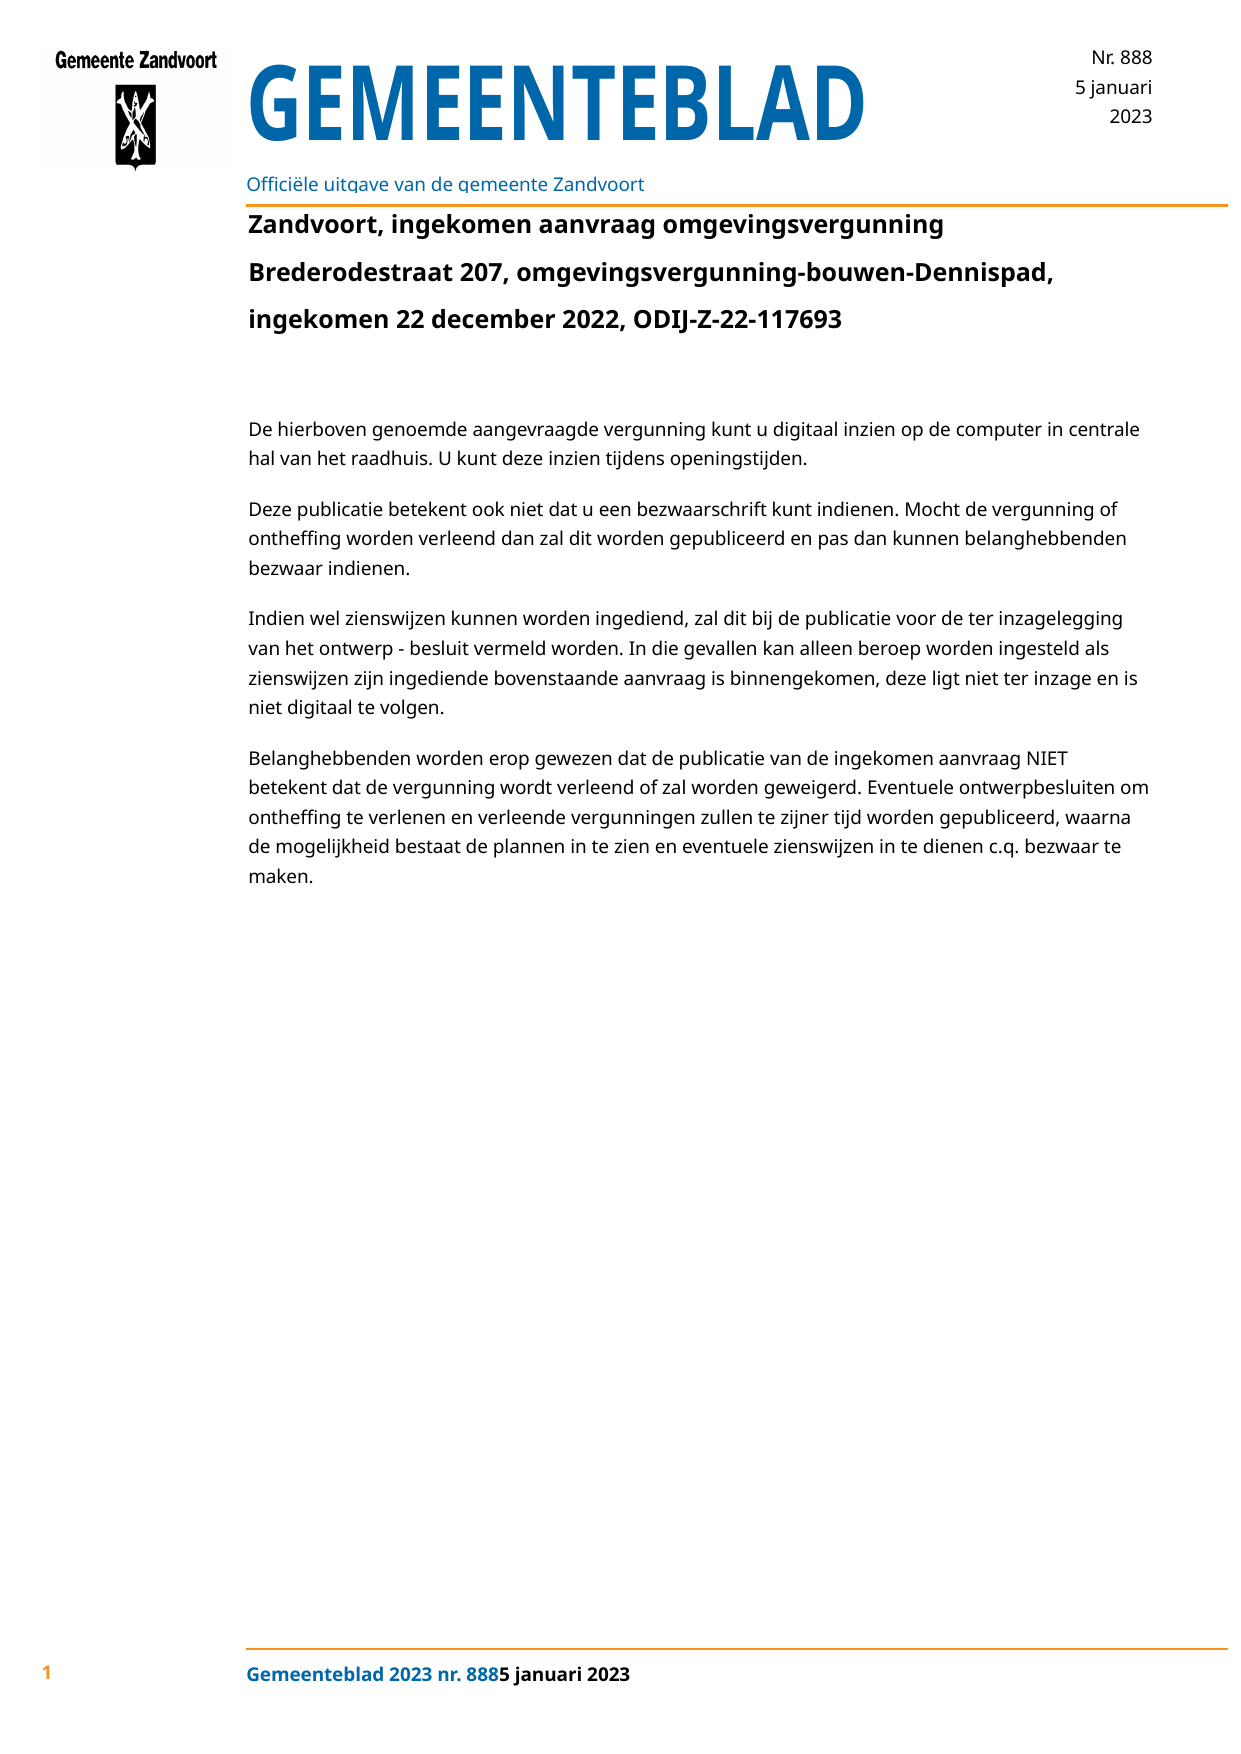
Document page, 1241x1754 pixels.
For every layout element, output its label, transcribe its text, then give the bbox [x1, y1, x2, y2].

text De hierboven genoemde aangevraagde vergunning kunt u digitaal inzien op de computer in centrale hal van het raadhuis. U kunt deze inzien tijdens openingstijden. [248, 416, 1152, 471]
text Zandvoort, ingekomen aanvraag omgevingsvergunning Brederodestraat 207, omgevingsvergunning-bouwen-Dennispad, ingekomen 22 december 2022, ODIJ-Z-22-117693 [248, 207, 1152, 336]
text Belanghebbenden worden erop gewezen dat de publicatie van de ingekomen aanvraag NIET betekent dat de vergunning wordt verleend of zal worden geweigerd. Eventuele ontwerpbesluiten om ontheffing te verlenen en verleende vergunningen zullen te zijner tijd worden gepubliceerd, waarna de mogelijkheid bestaat de plannen in te zien en eventuele zienswijzen in te dienen c.q. bezwaar te maken. [248, 745, 1152, 889]
text Indien wel zienswijzen kunnen worden ingediend, zal dit bij de publicatie voor de ter inzagelegging van het ontwerp - besluit vermeld worden. In die gevallen kan alleen beroep worden ingesteld als zienswijzen zijn ingediende bovenstaande aanvraag is binnengekomen, deze ligt niet ter inzage en is niet digitaal te volgen. [248, 606, 1152, 720]
picture [41, 47, 231, 172]
text Deze publicatie betekent ook niet dat u een bezwaarschrift kunt indienen. Mocht de vergunning of ontheffing worden verleend dan zal dit worden gepubliceerd en pas dan kunnen belanghebbenden bezwaar indienen. [248, 496, 1152, 581]
